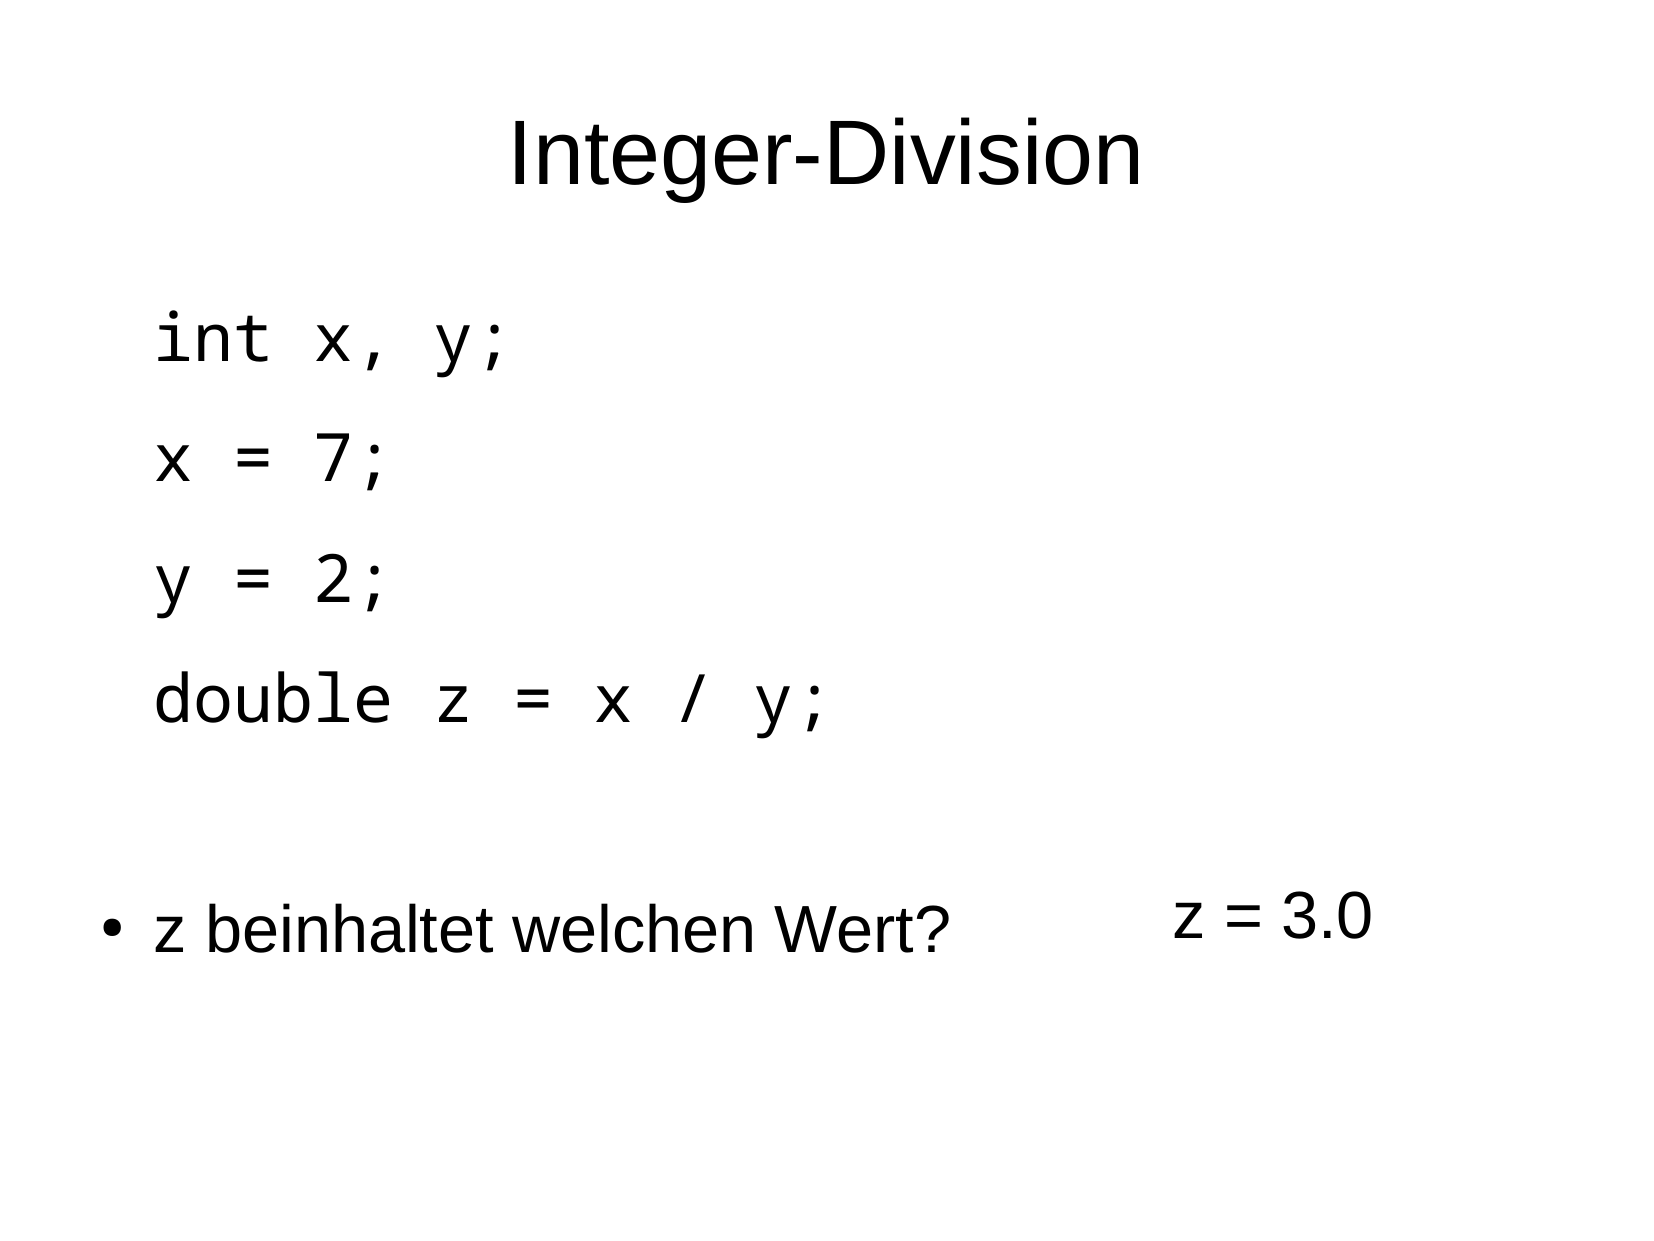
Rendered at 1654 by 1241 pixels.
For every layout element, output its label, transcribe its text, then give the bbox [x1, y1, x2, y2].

list int x, y; x = 7; y = 2; double z = x / y; z beinhaltet welchen Wert? [82, 290, 1571, 1109]
text_box z = 3.0 [1157, 870, 1424, 961]
title Integer-Division [82, 49, 1571, 257]
